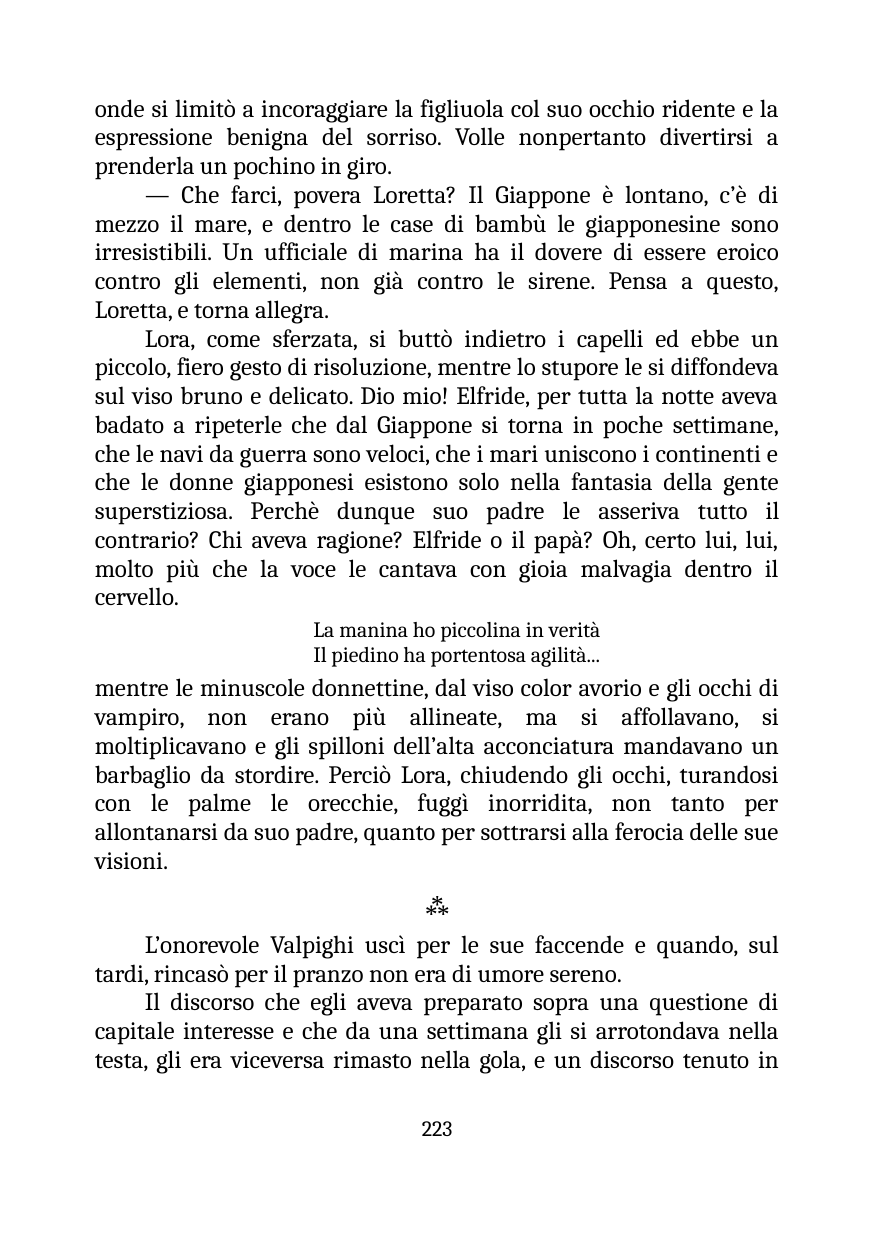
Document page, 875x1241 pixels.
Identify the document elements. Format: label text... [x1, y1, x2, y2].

text ⁂ [94, 893, 779, 922]
text L’onorevole Valpighi uscì per le sue faccende e quando, sul tardi, rincasò per il pranzo non era di umore sereno. [94, 931, 779, 988]
text La manina ho piccolina in verità Il piedino ha portentosa agilità... [313, 618, 779, 668]
text Lora, come sferzata, si buttò indietro i capelli ed ebbe un piccolo, fiero gesto di risoluzione, mentre lo stupore le si diffondeva sul viso bruno e delicato. Dio mio! Elfride, per tutta la notte aveva badato a ripeterle che dal Giappone si torna in poche settimane, che le navi da guerra sono veloci, che i mari uniscono i continenti e che le donne giapponesi esistono solo nella fantasia della gente superstiziosa. Perchè dunque suo padre le asseriva tutto il contrario? Chi aveva ragione? Elfride o il papà? Oh, certo lui, lui, molto più che la voce le cantava con gioia malvagia dentro il cervello. [94, 324, 779, 612]
text — Che farci, povera Loretta? Il Giappone è lontano, c’è di mezzo il mare, e dentro le case di bambù le giapponesine sono irresistibili. Un ufficiale di marina ha il dovere di essere eroico contro gli elementi, non già contro le sirene. Pensa a questo, Loretta, e torna allegra. [94, 181, 779, 324]
text mentre le minuscole donnettine, dal viso color avorio e gli occhi di vampiro, non erano più allineate, ma si affollavano, si moltiplicavano e gli spilloni dell’alta acconciatura mandavano un barbaglio da stordire. Perciò Lora, chiudendo gli occhi, turandosi con le palme le orecchie, fuggì inorridita, non tanto per allontanarsi da suo padre, quanto per sottrarsi alla ferocia delle sue visioni. [94, 674, 779, 876]
text Il discorso che egli aveva preparato sopra una questione di capitale interesse e che da una settimana gli si arrotondava nella testa, gli era viceversa rimasto nella gola, e un discorso tenuto in [94, 988, 779, 1074]
text onde si limitò a incoraggiare la figliuola col suo occhio ridente e la espressione benigna del sorriso. Volle nonpertanto divertirsi a prenderla un pochino in giro. [94, 94, 779, 181]
